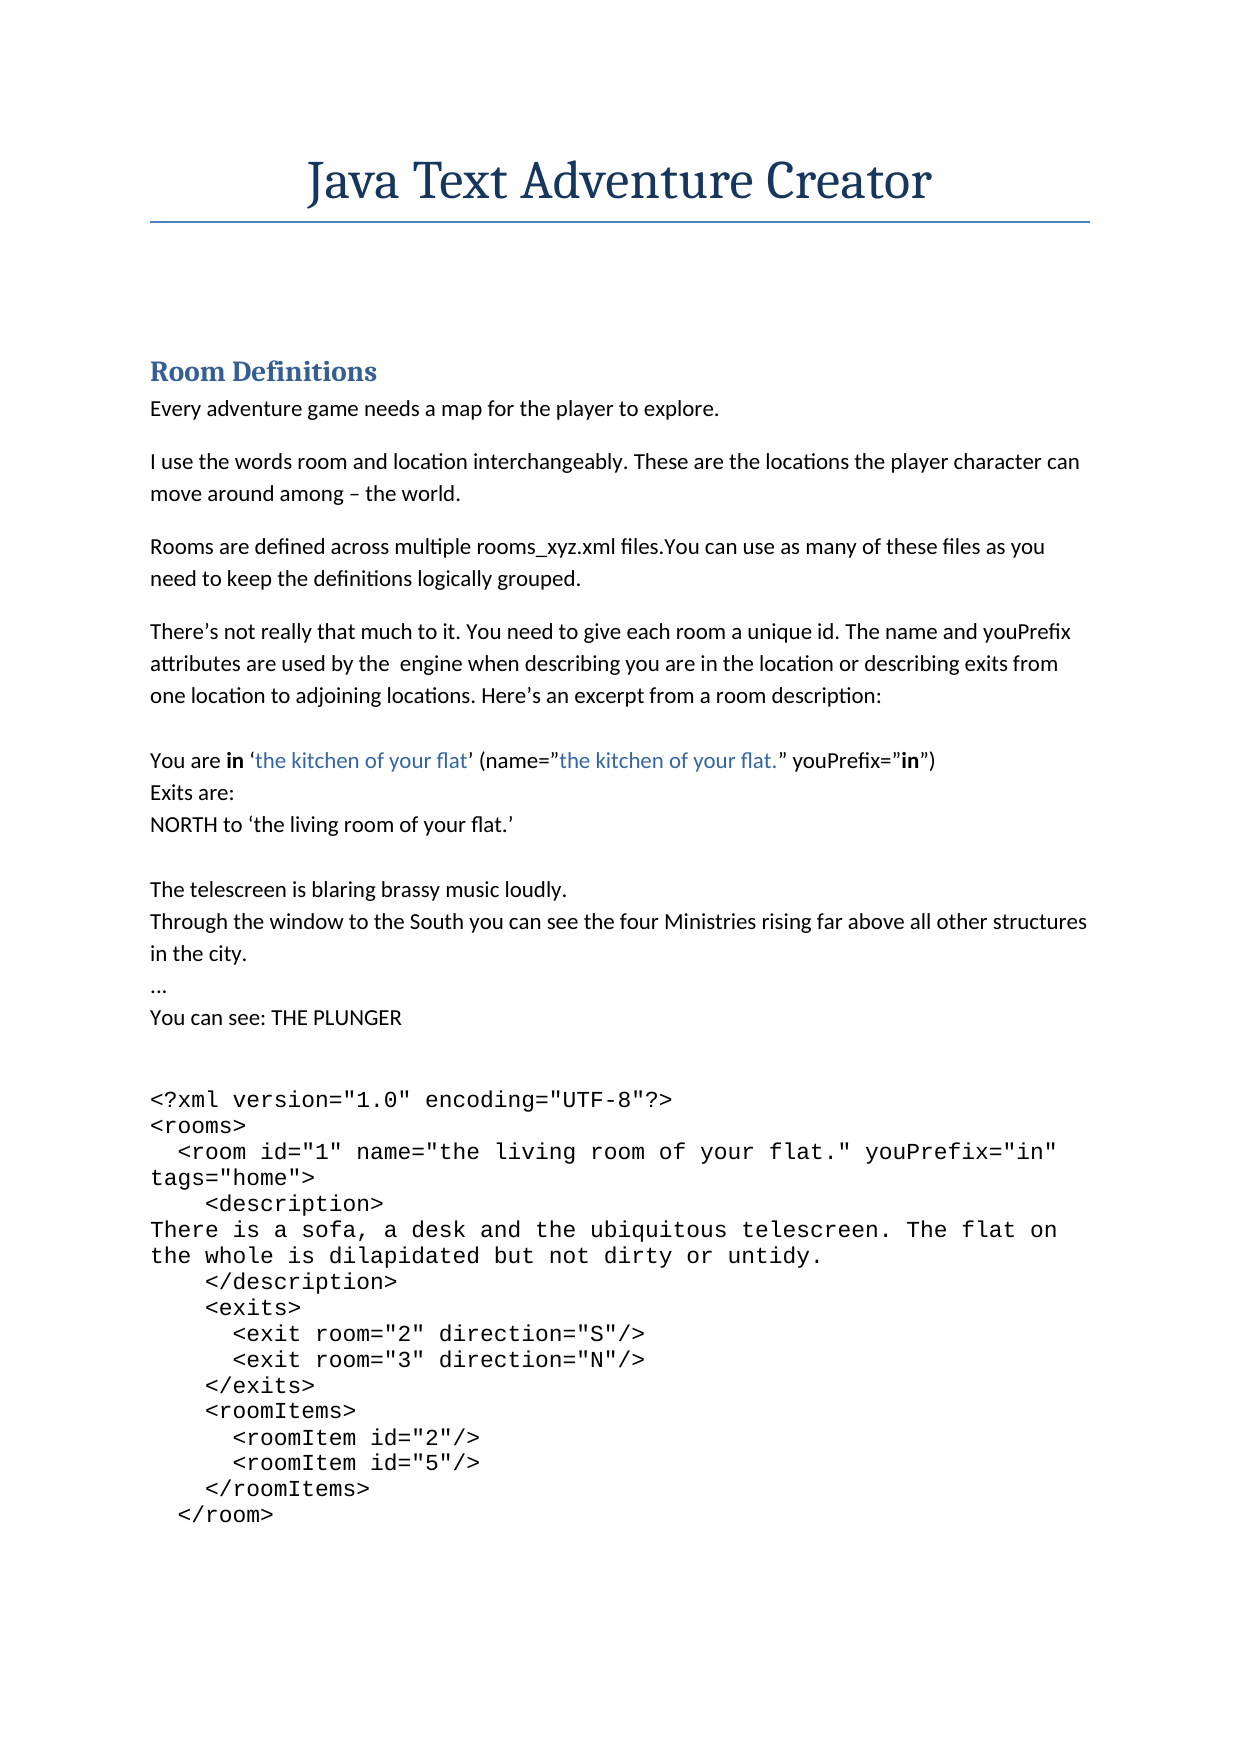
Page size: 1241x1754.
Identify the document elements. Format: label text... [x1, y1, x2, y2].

subtitle Room Definitions [150, 355, 1090, 389]
text <rooms> [150, 1114, 1090, 1141]
text <roomItem id="2"/> [150, 1426, 1090, 1452]
text <exit room="3" direction="N"/> [150, 1348, 1090, 1374]
text There is a sofa, a desk and the ubiquitous telescreen. The flat on the whole is dilapidated but not dirty or untidy. [150, 1218, 1090, 1270]
text Rooms are defined across multiple rooms_xyz.xml files.You can use as many of these files as you need to keep the definitions logically grouped. [150, 532, 1090, 592]
text <exit room="2" direction="S"/> [150, 1322, 1090, 1348]
text </room> [150, 1504, 1090, 1529]
text <roomItems> [150, 1400, 1090, 1426]
text <description> [150, 1192, 1090, 1218]
text </description> [150, 1270, 1090, 1296]
text Every adventure game needs a map for the player to explore. [150, 394, 1090, 422]
text <room id="1" name="the living room of your flat." youPrefix="in" tags="home"> [150, 1141, 1090, 1192]
text <?xml version="1.0" encoding="UTF-8"?> [150, 1089, 1090, 1114]
text I use the words room and location interchangeably. These are the locations the player character can move around among – the world. [150, 447, 1090, 507]
text There’s not really that much to it. You need to give each room a unique id. The name and youPrefix attributes are used by the engine when describing you are in the location or describing exits from one location to adjoining locations. Here’s an excerpt from a room description: You are in ‘the kitchen of your flat’ (name=”the kitchen of your flat.” youPrefix=”in”) Exits are: NORTH to ‘the living room of your flat.’ The telescreen is blaring brassy music loudly. Through the window to the South you can see the four Ministries rising far above all other structures in the city. ... You can see: THE PLUNGER [150, 617, 1090, 1064]
text </exits> [150, 1374, 1090, 1400]
text <roomItem id="5"/> [150, 1452, 1090, 1478]
text <exits> [150, 1296, 1090, 1322]
text </roomItems> [150, 1478, 1090, 1504]
